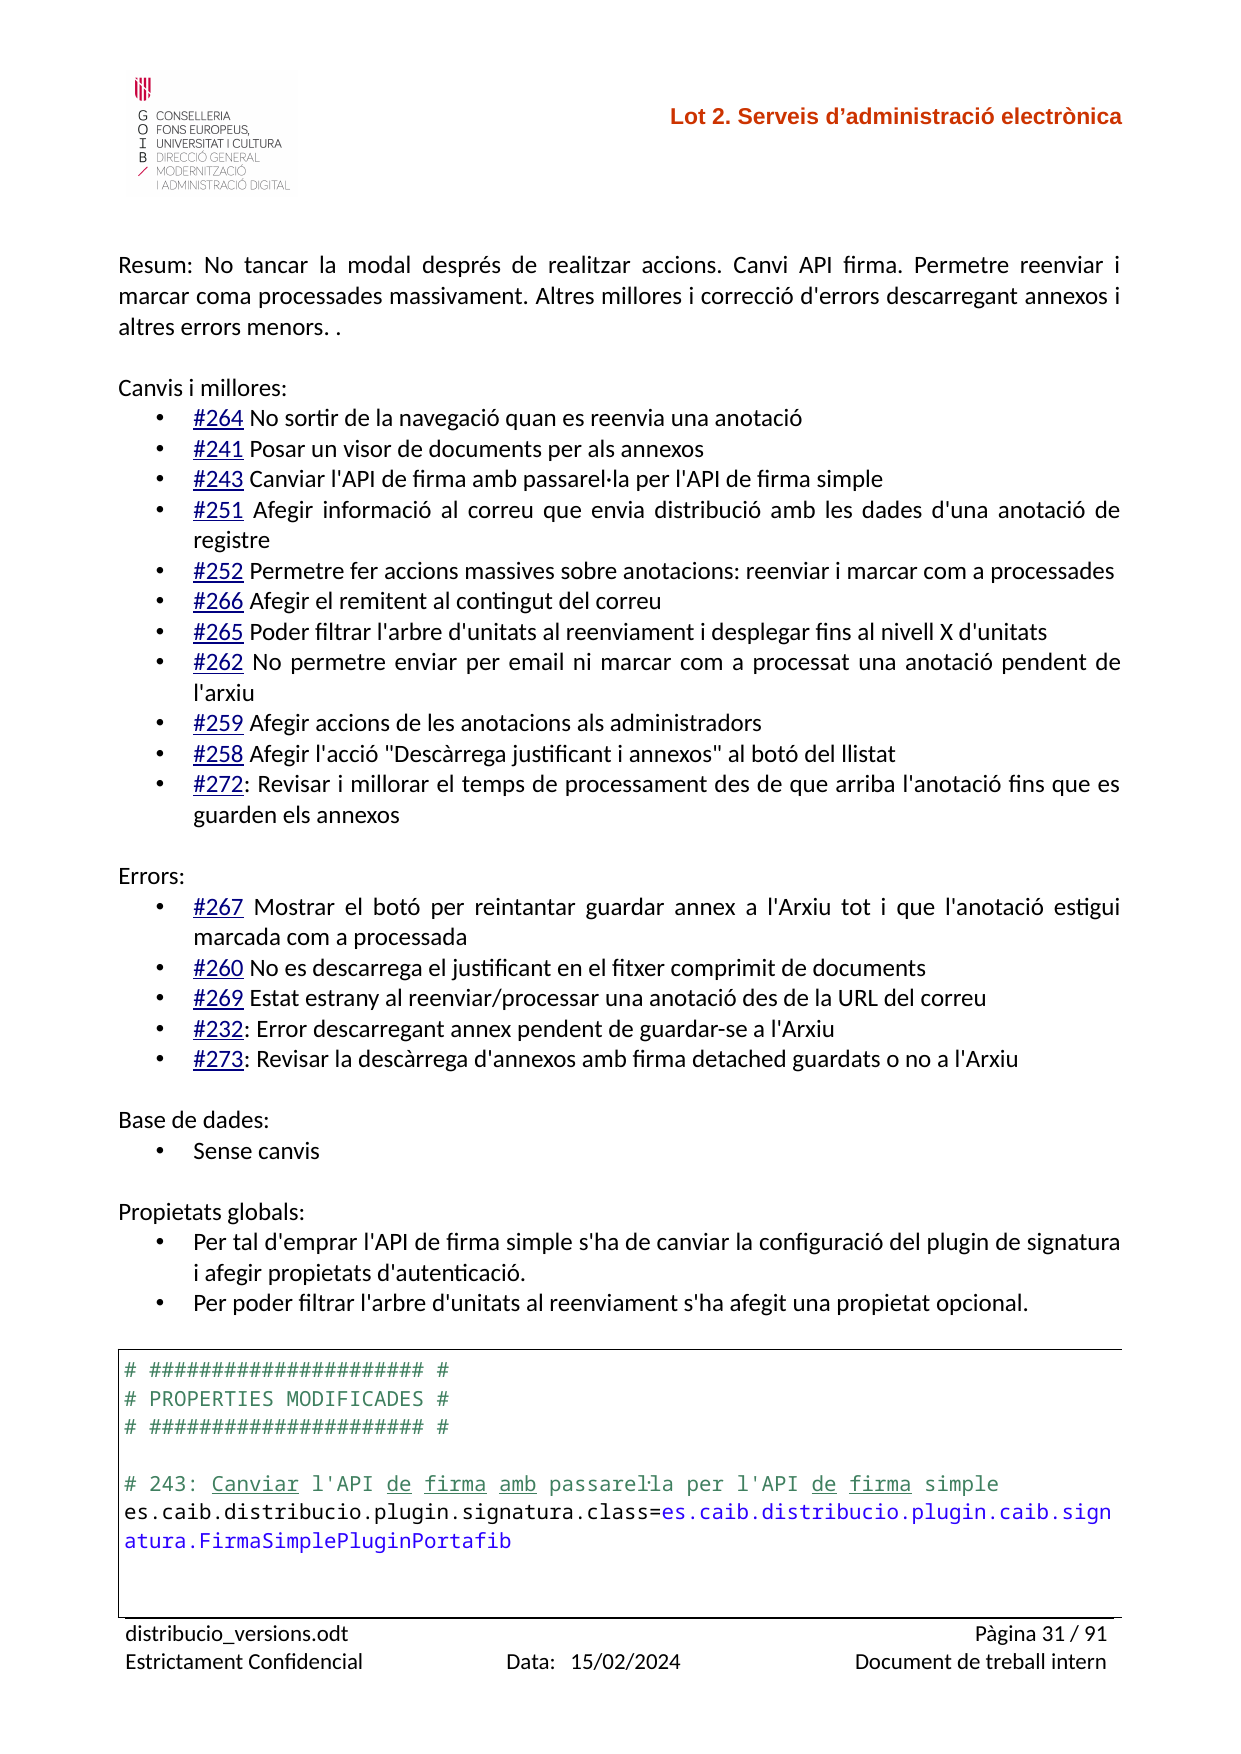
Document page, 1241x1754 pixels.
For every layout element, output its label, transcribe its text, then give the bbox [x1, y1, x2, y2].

text Propietats globals: [118, 1196, 1122, 1226]
list #273: Revisar la descàrrega d'annexos amb firma detached guardats o no a l'Arxiu [156, 1043, 1122, 1074]
list Per tal d'emprar l'API de firma simple s'ha de canviar la configuració del plugin de signatura i afegir propietats d'autenticació. [156, 1226, 1122, 1287]
list #264 No sortir de la navegació quan es reenvia una anotació [156, 402, 1122, 433]
text Canvis i millores: [118, 372, 1122, 402]
list #272: Revisar i millorar el temps de processament des de que arriba l'anotació fins que es guarden els annexos [156, 768, 1122, 829]
list #259 Afegir accions de les anotacions als administradors [156, 707, 1122, 738]
list #241 Posar un visor de documents per als annexos [156, 433, 1122, 463]
list #258 Afegir l'acció "Descàrrega justificant i annexos" al botó del llistat [156, 738, 1122, 768]
list #251 Afegir informació al correu que envia distribució amb les dades d'una anotació de registre [156, 494, 1122, 555]
list #265 Poder filtrar l'arbre d'unitats al reenviament i desplegar fins al nivell X d'unitats [156, 616, 1122, 646]
text Errors: [118, 860, 1122, 891]
list #266 Afegir el remitent al contingut del correu [156, 585, 1122, 616]
list Per poder filtrar l'arbre d'unitats al reenviament s'ha afegit una propietat opcional. [156, 1287, 1122, 1318]
list #243 Canviar l'API de firma amb passarel·la per l'API de firma simple [156, 463, 1122, 494]
picture [126, 70, 299, 197]
list #267 Mostrar el botó per reintantar guardar annex a l'Arxiu tot i que l'anotació estigui marcada com a processada [156, 891, 1122, 952]
text Base de dades: [118, 1104, 1122, 1135]
list #260 No es descarrega el justificant en el fitxer comprimit de documents [156, 952, 1122, 982]
list Sense canvis [156, 1135, 1122, 1165]
table_header # ###################### # # PROPERTIES MODIFICADES # # ###################### # # 243: Canviar l'API de firma amb passarel·la per l'API de firma simple es.caib.distribucio.plugin.signatura.class=es.caib.distribucio.plugin.caib.signatura.FirmaSimplePluginPortafib [119, 1350, 1122, 1617]
text Resum: No tancar la modal després de realitzar accions. Canvi API firma. Permetre reenviar i marcar coma processades massivament. Altres millores i correcció d'errors descarregant annexos i altres errors menors. . [118, 250, 1122, 341]
list #252 Permetre fer accions massives sobre anotacions: reenviar i marcar com a processades [156, 555, 1122, 585]
list #232: Error descarregant annex pendent de guardar-se a l'Arxiu [156, 1013, 1122, 1043]
list #269 Estat estrany al reenviar/processar una anotació des de la URL del correu [156, 982, 1122, 1013]
list #262 No permetre enviar per email ni marcar com a processat una anotació pendent de l'arxiu [156, 646, 1122, 707]
